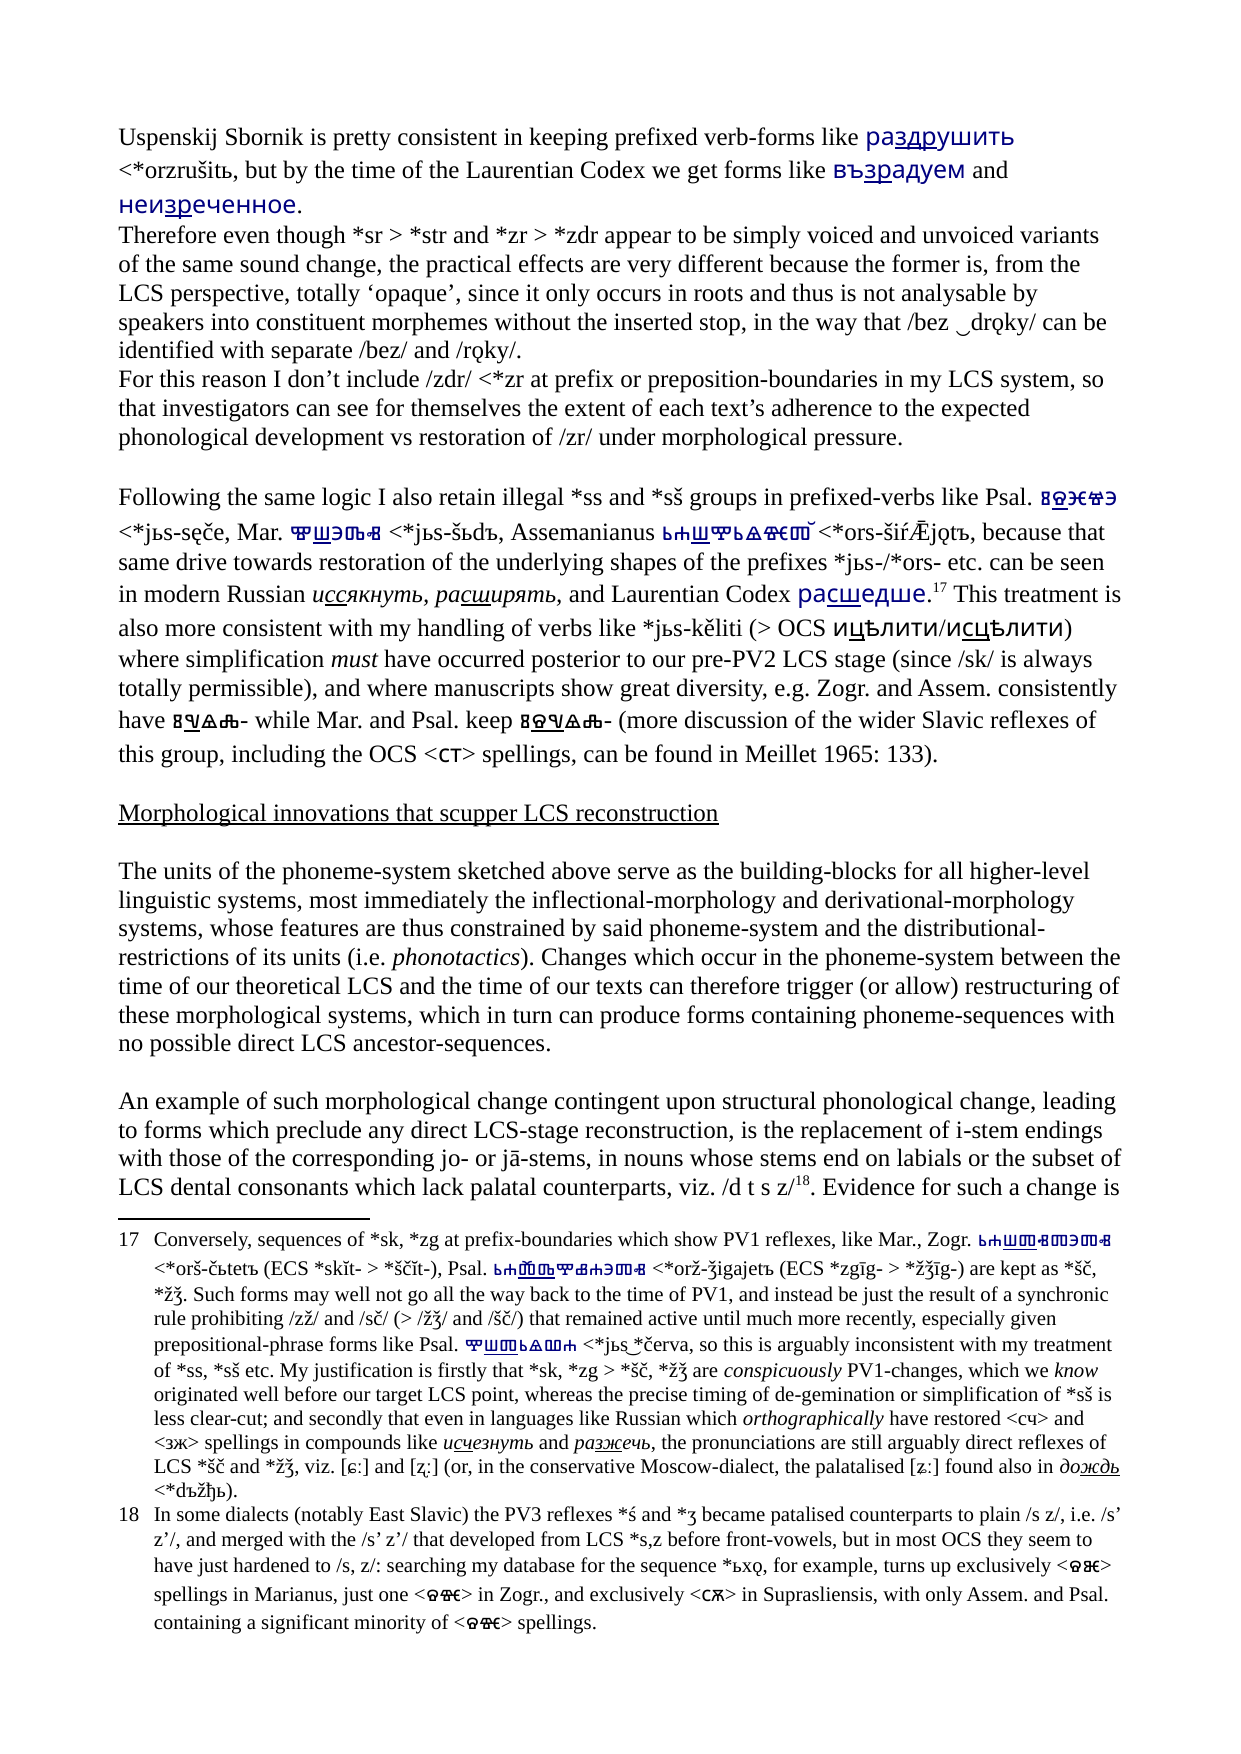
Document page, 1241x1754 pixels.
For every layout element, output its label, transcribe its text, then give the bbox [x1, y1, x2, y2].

text The units of the phoneme-system sketched above serve as the building-blocks for all higher-level linguistic systems, most immediately the inflectional-morphology and derivational-morphology systems, whose features are thus constrained by said phoneme-system and the distributional-restrictions of its units (i.e. phonotactics). Changes which occur in the phoneme-system between the time of our theoretical LCS and the time of our texts can therefore trigger (or allow) restructuring of these morphological systems, which in turn can produce forms containing phoneme-sequences with no possible direct LCS ancestor-sequences. [118, 856, 1122, 1057]
text For this reason I don’t include /zdr/ <*zr at prefix or preposition-boundaries in my LCS system, so that investigators can see for themselves the extent of each text’s adherence to the expected phonological development vs restoration of /zr/ under morphological pressure. [118, 364, 1122, 450]
text Morphological innovations that scupper LCS reconstruction [118, 798, 1122, 827]
text An example of such morphological change contingent upon structural phonological change, leading to forms which preclude any direct LCS-stage reconstruction, is the replacement of i‑stem endings with those of the corresponding jo- or jā-stems, in nouns whose stems end on labials or the subset of LCS dental consonants which lack palatal counterparts, viz. /d t s z/. Evidence for such a change is [118, 1086, 1122, 1201]
text In some dialects (notably East Slavic) the PV3 reflexes *ś and *ʒ became patalised counterparts to plain /s z/, i.e. /s’ z’/, and merged with the /s’ z’/ that developed from LCS *s,z before front-vowels, but in most OCS they seem to have just hardened to /s, z/: searching my database for the sequence *ьxǫ, for example, turns up exclusively <ⱄⱘ> spellings in Marianus, just one <ⱄⱙ> in Zogr., and exclusively <сѫ> in Suprasliensis, with only Assem. and Psal. containing a significant minority of <ⱄⱙ> spellings. [118, 1502, 1122, 1636]
text Therefore even though *sr > *str and *zr > *zdr appear to be simply voiced and unvoiced variants of the same sound change, the practical effects are very different because the former is, from the LCS perspective, totally ‘opaque’, since it only occurs in roots and thus is not analysable by speakers into constituent morphemes without the inserted stop, in the way that /bez ‿drǫky/ can be identified with separate /bez/ and /rǫky/. [118, 220, 1122, 364]
text Uspenskij Sbornik is pretty consistent in keeping prefixed verb-forms like раздрушить <*orzrušitь, but by the time of the Laurentian Codex we get forms like възрадуем and неизреченное. [118, 118, 1122, 220]
text Conversely, sequences of *sk, *zg at prefix-boundaries which show PV1 reflexes, like Mar., Zogr. ⱃⰰⱎⱅⱐⱅⰵⱅⱏ <*orš-čьtetъ (ECS *skĭt‑ > *ščĭt‑), Psal. ⱃⰰⰶⰴⰹⰷⰰⰵⱅⱏ <*orž‑ǯigajetъ (ECS *zgīg‑ > *žǯīg‑) are kept as *šč, *žǯ. Such forms may well not go all the way back to the time of PV1, and instead be just the result of a synchronic rule prohibiting /zž/ and /sč/ (> /žǯ/ and /šč/) that remained active until much more recently, especially given prepositional-phrase forms like Psal. ⰹⱎⱅⱃⱑⰲⰰ <*jьs ‿*červa, so this is arguably inconsistent with my treatment of *ss, *sš etc. My justification is firstly that *sk, *zg > *šč, *žǯ are conspicuously PV1-changes, which we know originated well before our target LCS point, whereas the precise timing of de-gemination or simplification of *sš is less clear-cut; and secondly that even in languages like Russian which orthographically have restored <сч> and <зж> spellings in compounds like исчезнуть and разжечь, the pronunciations are still arguably direct reflexes of LCS *šč and *žǯ, viz. [ɕː] and [ʐː] (or, in the conservative Moscow-dialect, the palatalised [ʑː] found also in дождь <*dъžђь). [118, 1224, 1122, 1502]
text Following the same logic I also retain illegal *ss and *sš groups in prefixed-verbs like Psal. ⰻⱄⱗⱍⰵ <*jьs‑sęče, Mar. ⰺⱎⰵⰴⱏ <*jьs‑šьdъ, Assemanianus ⱃⰰⱎⰹⱃⱑⱙⱅ̆ <*ors‑šiŕǢjǫtъ, because that same drive towards restoration of the underlying shapes of the prefixes *jьs‑/*ors‑ etc. can be seen in modern Russian иссякнуть, расширять, and Laurentian Codex расшедше. This treatment is also more consistent with my handling of verbs like *jьs‑kěliti (> OCS ицѣлити/исцѣлити) where simplification must have occurred posterior to our pre-PV2 LCS stage (since /sk/ is always totally permissible), and where manuscripts show great diversity, e.g. Zogr. and Assem. consistently have ⰻⱌⱑⰾ‑ while Mar. and Psal. keep ⰻⱄⱌⱑⰾ‑ (more discussion of the wider Slavic reflexes of this group, including the OCS <ст> spellings, can be found in Meillet 1965: 133). [118, 479, 1122, 770]
